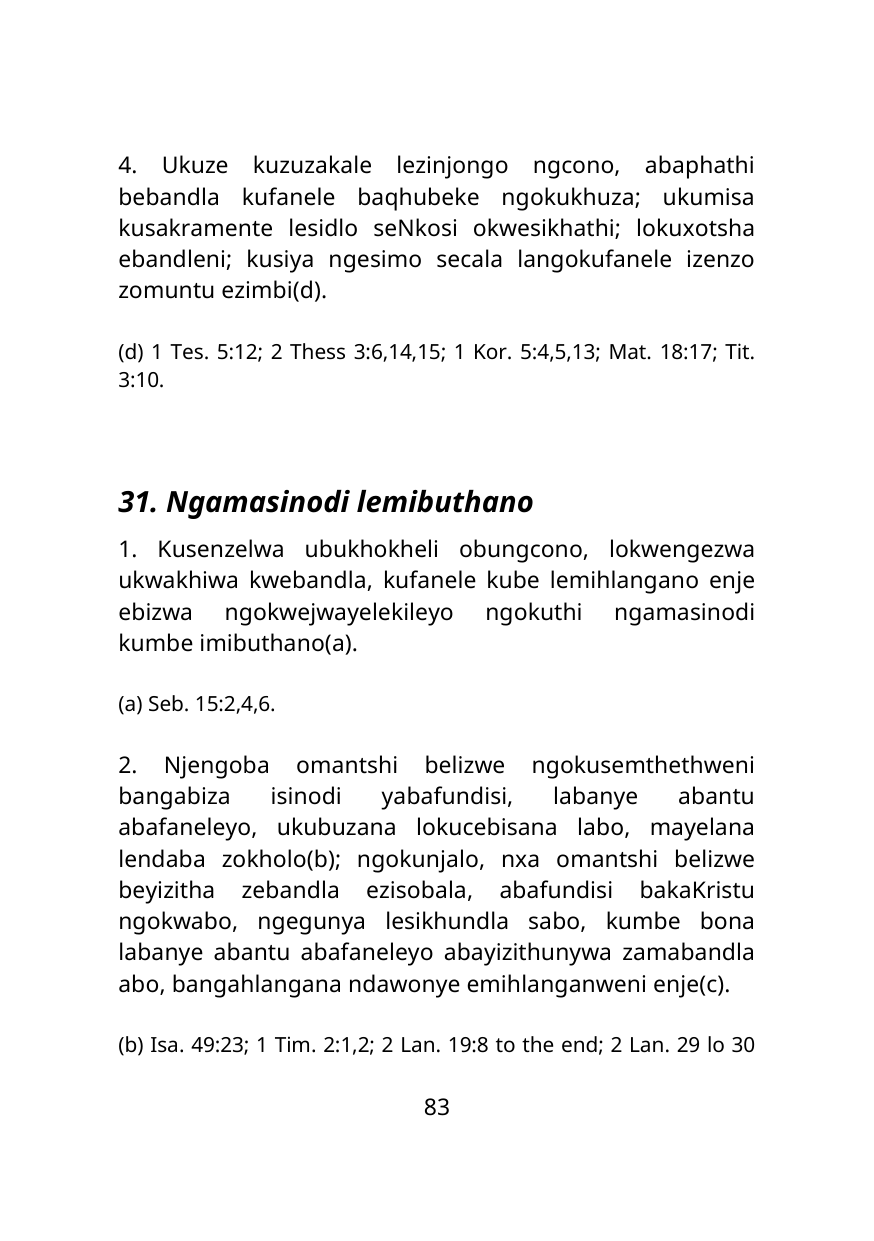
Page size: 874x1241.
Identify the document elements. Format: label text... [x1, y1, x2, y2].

text 1. Kusenzelwa ubukhokheli obungcono, lokwengezwa ukwakhiwa kwebandla, kufanele kube lemihlangano enje ebizwa ngokwejwayelekileyo ngokuthi ngamasinodi kumbe imibuthano(a). [118, 533, 756, 658]
text (d) 1 Tes. 5:12; 2 Thess 3:6,14,15; 1 Kor. 5:4,5,13; Mat. 18:17; Tit. 3:10. [118, 337, 756, 393]
text 4. Ukuze kuzuzakale lezinjongo ngcono, abaphathi bebandla kufanele baqhubeke ngokukhuza; ukumisa kusakramente lesidlo seNkosi okwesikhathi; lokuxotsha ebandleni; kusiya ngesimo secala langokufanele izenzo zomuntu ezimbi(d). [118, 149, 756, 306]
text 2. Njengoba omantshi belizwe ngokusemthethweni bangabiza isinodi yabafundisi, labanye abantu abafaneleyo, ukubuzana lokucebisana labo, mayelana lendaba zokholo(b); ngokunjalo, nxa omantshi belizwe beyizitha zebandla ezisobala, abafundisi bakaKristu ngokwabo, ngegunya lesikhundla sabo, kumbe bona labanye abantu abafaneleyo abayizithunywa zamabandla abo, bangahlangana ndawonye emihlanganweni enje(c). [118, 749, 756, 999]
text (a) Seb. 15:2,4,6. [118, 689, 756, 718]
text (b) Isa. 49:23; 1 Tim. 2:1,2; 2 Lan. 19:8 to the end; 2 Lan. 29 lo 30 [118, 1030, 756, 1058]
subtitle 31. Ngamasinodi lemibuthano [118, 481, 756, 521]
